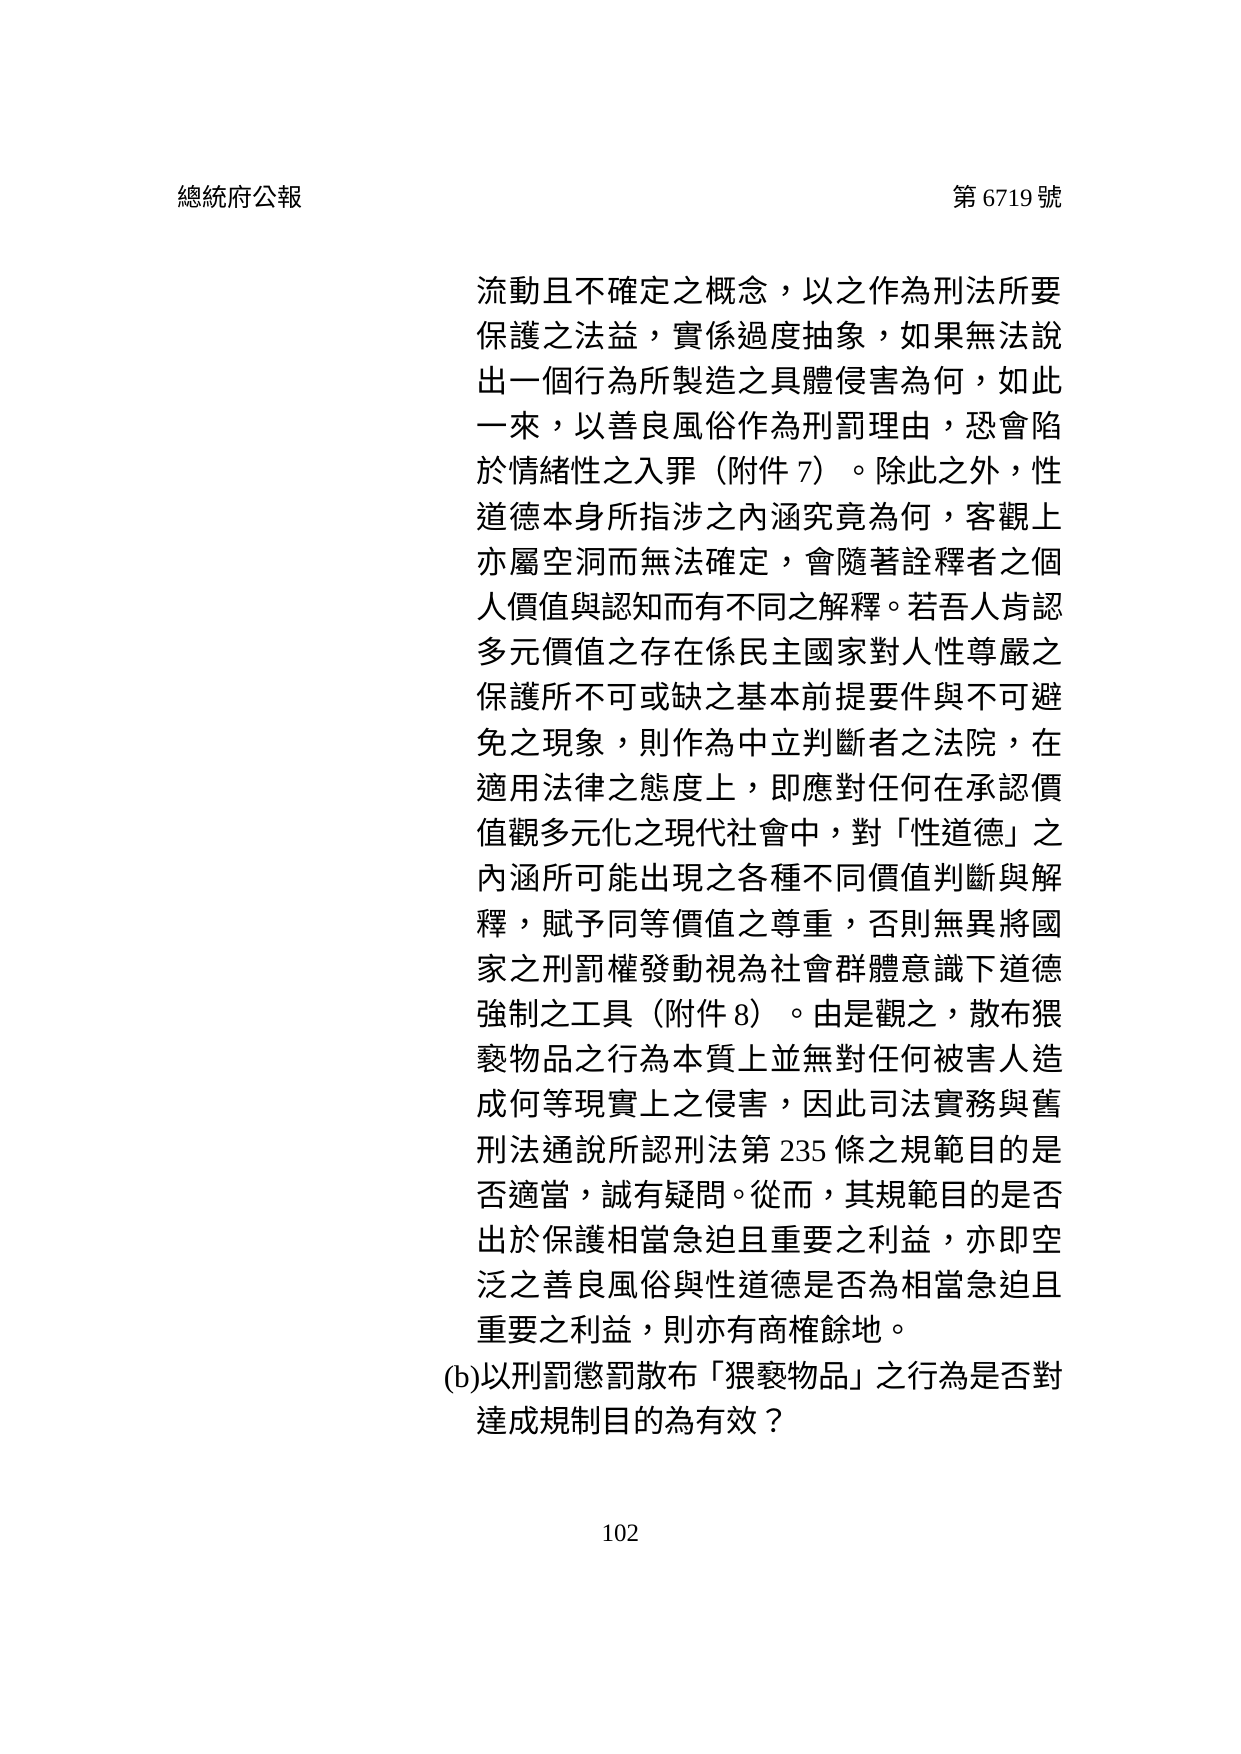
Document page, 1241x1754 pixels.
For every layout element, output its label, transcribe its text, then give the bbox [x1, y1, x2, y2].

text (b)以刑罰懲罰散布「猥褻物品」之行為是否對達成規制目的為有效？ [443, 1351, 1063, 1441]
text 流動且不確定之概念，以之作為刑法所要保護之法益，實係過度抽象，如果無法說出一個行為所製造之具體侵害為何，如此一來，以善良風俗作為刑罰理由，恐會陷於情緒性之入罪（附件7）。除此之外，性道德本身所指涉之內涵究竟為何，客觀上亦屬空洞而無法確定，會隨著詮釋者之個人價值與認知而有不同之解釋。若吾人肯認多元價值之存在係民主國家對人性尊嚴之保護所不可或缺之基本前提要件與不可避免之現象，則作為中立判斷者之法院，在適用法律之態度上，即應對任何在承認價值觀多元化之現代社會中，對「性道德」之內涵所可能出現之各種不同價值判斷與解釋，賦予同等價值之尊重，否則無異將國家之刑罰權發動視為社會群體意識下道德強制之工具（附件8）。由是觀之，散布猥褻物品之行為本質上並無對任何被害人造成何等現實上之侵害，因此司法實務與舊刑法通說所認刑法第235條之規範目的是否適當，誠有疑問。從而，其規範目的是否出於保護相當急迫且重要之利益，亦即空泛之善良風俗與性道德是否為相當急迫且重要之利益，則亦有商榷餘地。 [477, 266, 1063, 1351]
